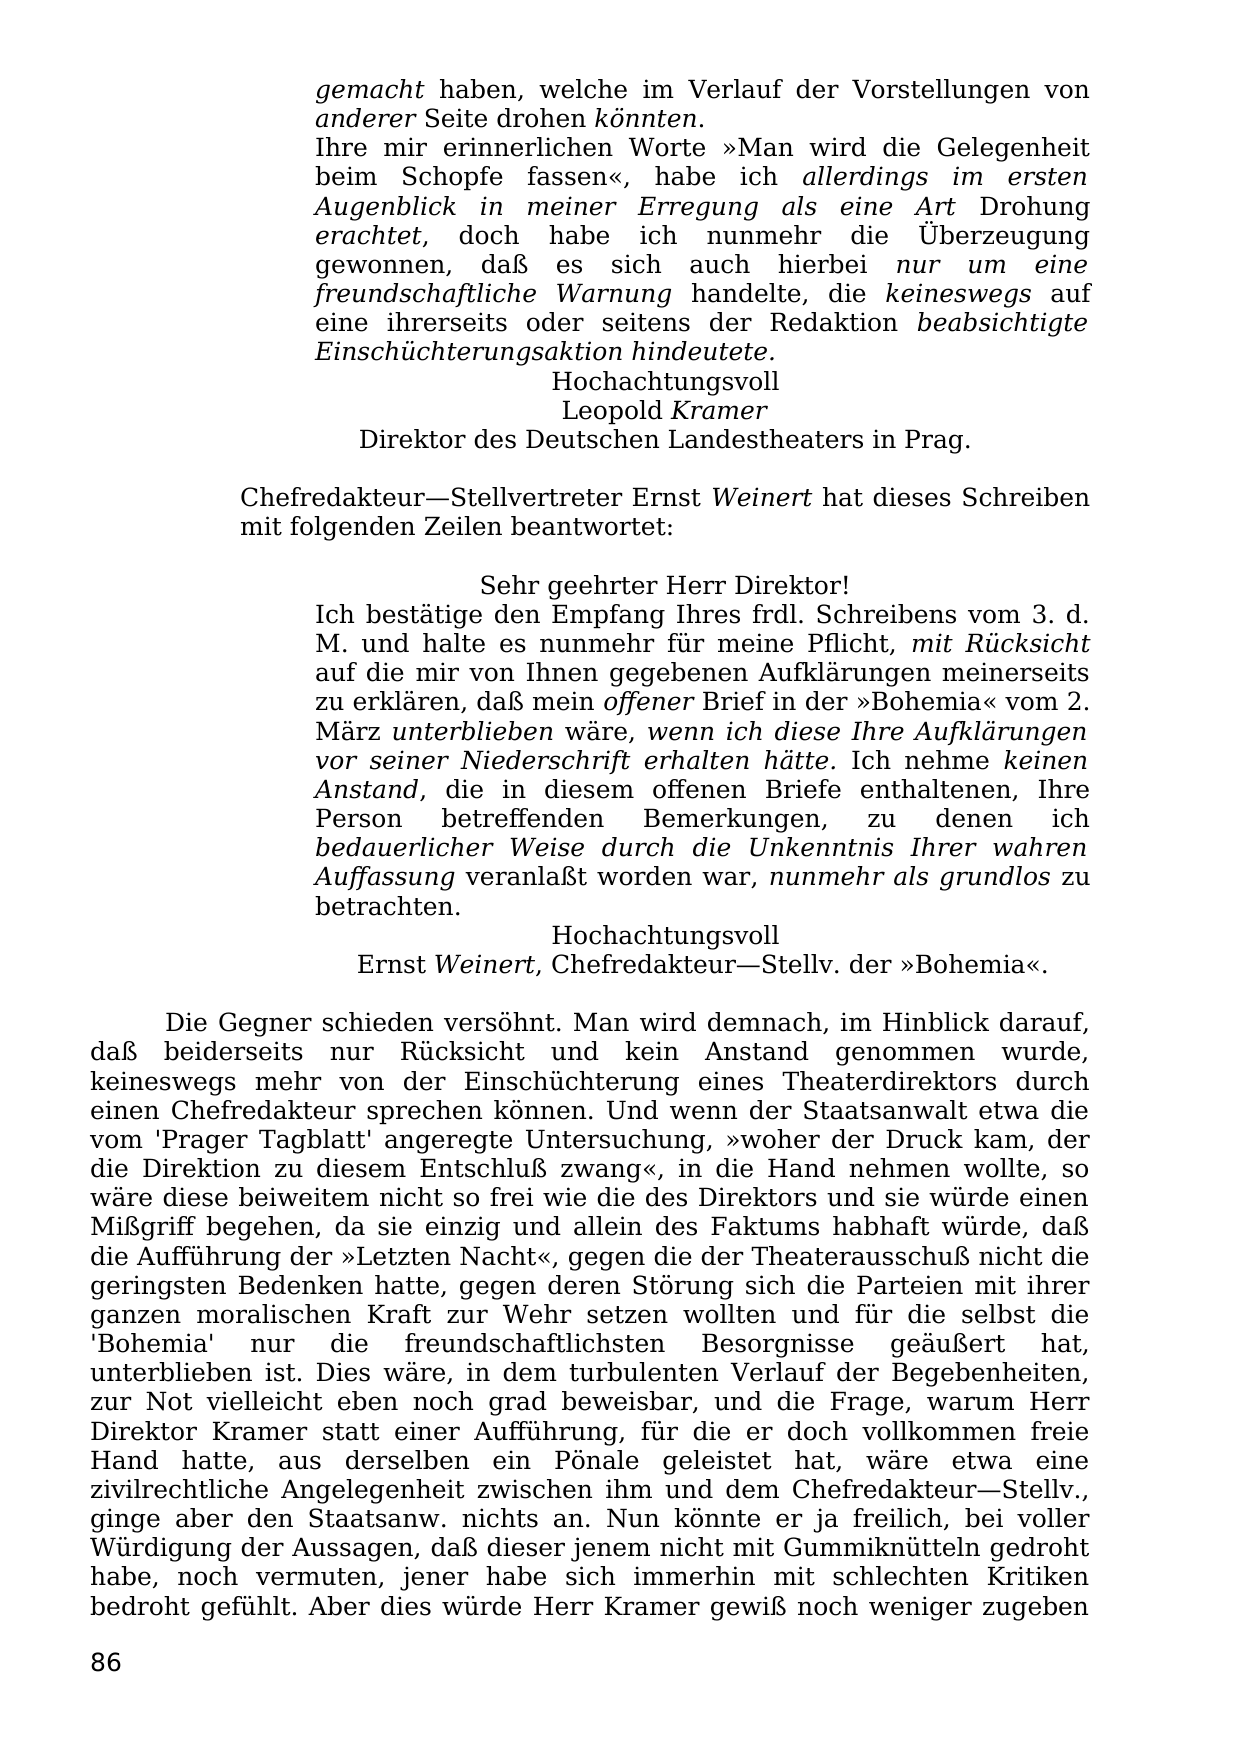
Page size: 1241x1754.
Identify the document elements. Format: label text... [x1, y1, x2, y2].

text Hochachtungsvoll [240, 921, 1091, 950]
text Die Gegner schieden versöhnt. Man wird demnach, im Hinblick darauf, daß beiderseits nur Rücksicht und kein Anstand genommen wurde, keineswegs mehr von der Einschüchterung eines Theaterdirektors durch einen Chefredakteur sprechen können. Und wenn der Staatsanwalt etwa die vom 'Prager Tagblatt' angeregte Untersuchung, »woher der Druck kam, der die Direktion zu diesem Entschluß zwang«, in die Hand nehmen wollte, so wäre diese beiweitem nicht so frei wie die des Direktors und sie würde einen Mißgriff begehen, da sie einzig und allein des Faktums habhaft würde, daß die Aufführung der »Letzten Nacht«, gegen die der Theaterausschuß nicht die geringsten Bedenken hatte, gegen deren Störung sich die Parteien mit ihrer ganzen moralischen Kraft zur Wehr setzen wollten und für die selbst die 'Bohemia' nur die freundschaftlichsten Besorgnisse geäußert hat, unterblieben ist. Dies wäre, in dem turbulenten Verlauf der Begebenheiten, zur Not vielleicht eben noch grad beweisbar, und die Frage, warum Herr Direktor Kramer statt einer Aufführung, für die er doch vollkommen freie Hand hatte, aus derselben ein Pönale geleistet hat, wäre etwa eine zivilrechtliche Angelegenheit zwischen ihm und dem Chefredakteur—Stellv., ginge aber den Staatsanw. nichts an. Nun könnte er ja freilich, bei voller Würdigung der Aussagen, daß dieser jenem nicht mit Gummiknütteln gedroht habe, noch vermuten, jener habe sich immerhin mit schlechten Kritiken bedroht gefühlt. Aber dies würde Herr Kramer gewiß noch weniger zugeben [90, 1008, 1091, 1621]
text Ernst Weinert, Chefredakteur—Stellv. der »Bohemia«. [240, 950, 1091, 979]
text Chefredakteur—Stellvertreter Ernst Weinert hat dieses Schreiben mit folgenden Zeilen beantwortet: [240, 483, 1091, 542]
text Ihre mir erinnerlichen Worte »Man wird die Gelegenheit beim Schopfe fassen«, habe ich allerdings im ersten Augenblick in meiner Erregung als eine Art Drohung erachtet, doch habe ich nunmehr die Überzeugung gewonnen, daß es sich auch hierbei nur um eine freundschaftliche Warnung handelte, die keineswegs auf eine ihrerseits oder seitens der Redaktion beabsichtigte Einschüchterungsaktion hindeutete. [315, 133, 1091, 367]
text Leopold Kramer [240, 396, 1091, 425]
text Ich bestätige den Empfang Ihres frdl. Schreibens vom 3. d. M. und halte es nunmehr für meine Pflicht, mit Rücksicht auf die mir von Ihnen gegebenen Aufklärungen meinerseits zu erklären, daß mein offener Brief in der »Bohemia« vom 2. März unterblieben wäre, wenn ich diese Ihre Aufklärungen vor seiner Niederschrift erhalten hätte. Ich nehme keinen Anstand, die in diesem offenen Briefe enthaltenen, Ihre Person betreffenden Bemerkungen, zu denen ich bedauerlicher Weise durch die Unkenntnis Ihrer wahren Auffassung veranlaßt worden war, nunmehr als grundlos zu betrachten. [315, 600, 1091, 921]
text Sehr geehrter Herr Direktor! [240, 571, 1091, 600]
text Direktor des Deutschen Landestheaters in Prag. [240, 425, 1091, 454]
text gemacht haben, welche im Verlauf der Vorstellungen von anderer Seite drohen könnten. [315, 75, 1091, 133]
text Hochachtungsvoll [240, 367, 1091, 396]
